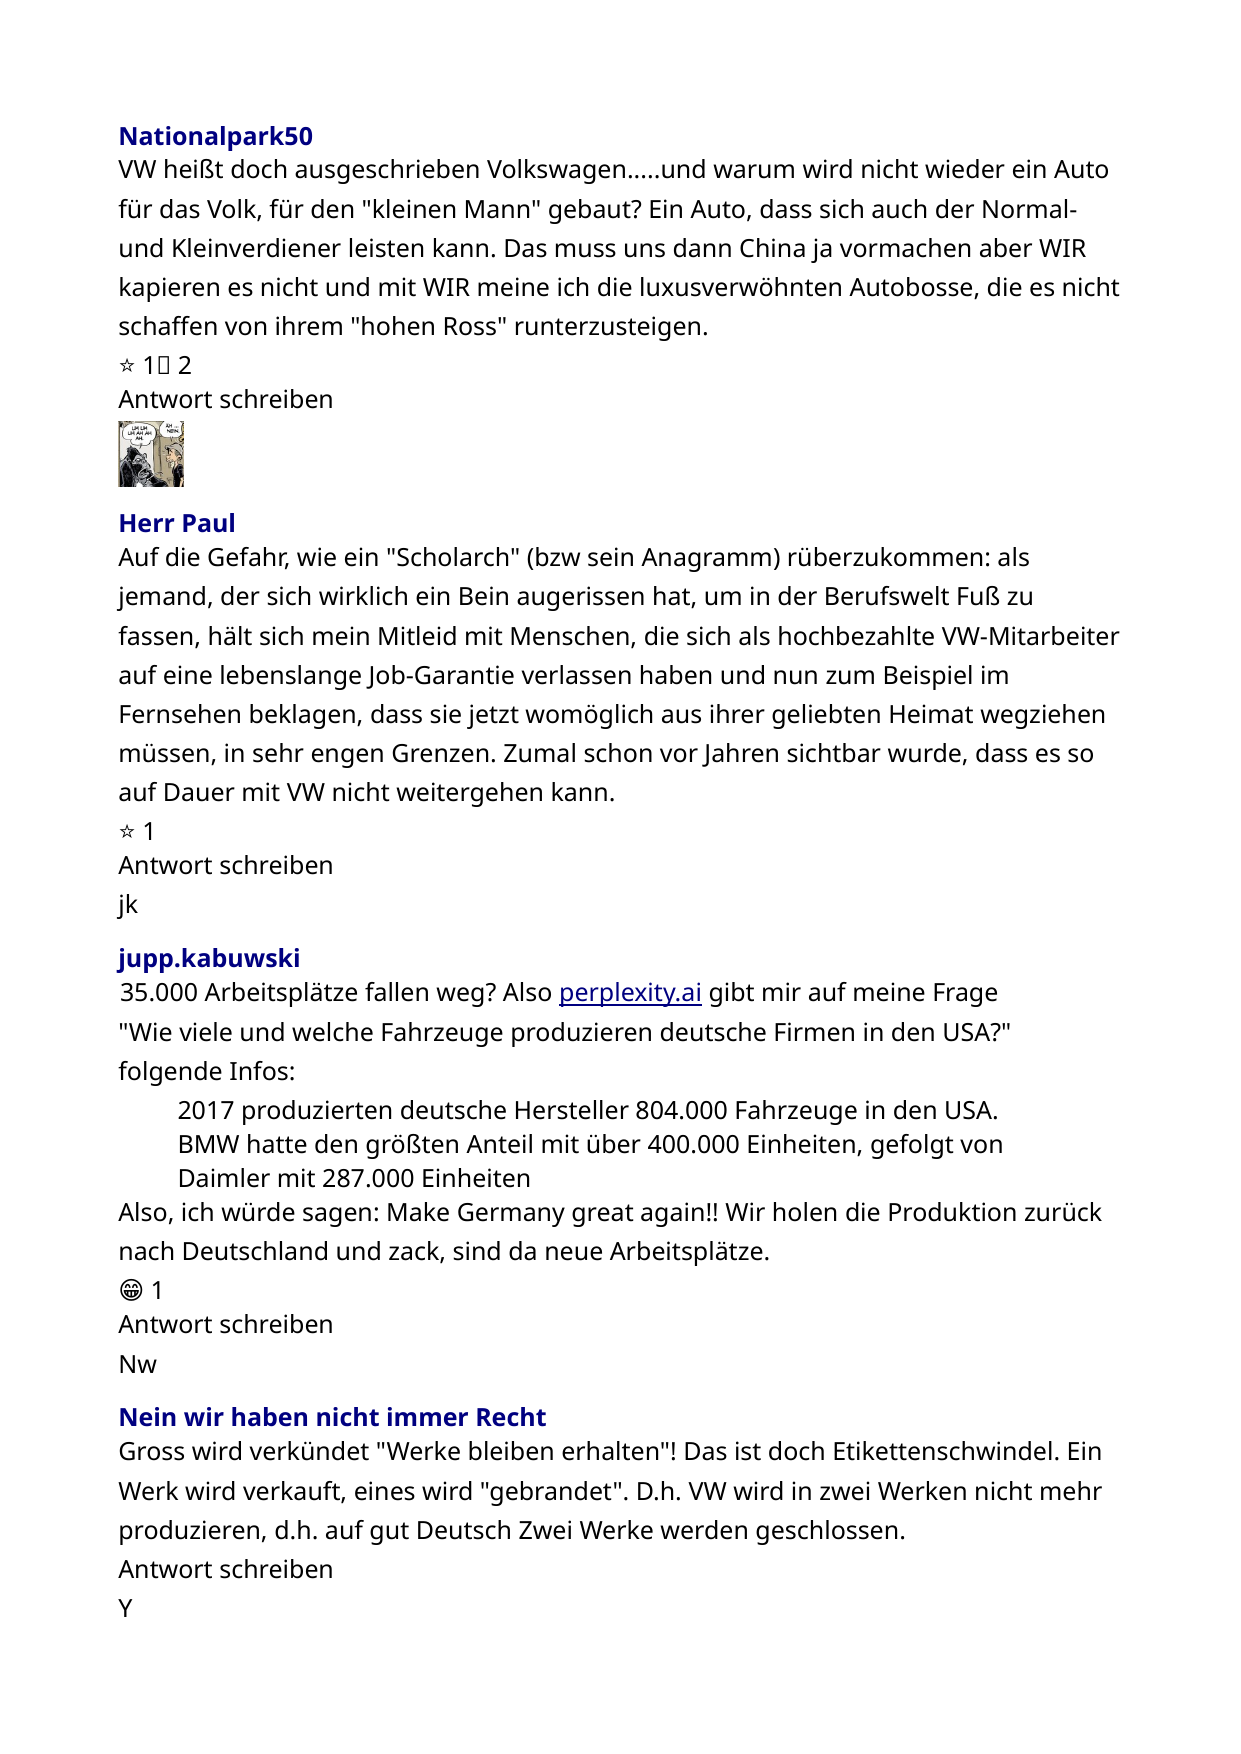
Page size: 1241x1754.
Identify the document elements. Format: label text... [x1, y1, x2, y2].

subtitle Herr Paul [118, 506, 1122, 540]
subtitle Nein wir haben nicht immer Recht [118, 1400, 1122, 1434]
text Auf die Gefahr, wie ein "Scholarch" (bzw sein Anagramm) rüberzukommen: als jemand, der sich wirklich ein Bein augerissen hat, um in der Berufswelt Fuß zu fassen, hält sich mein Mitleid mit Menschen, die sich als hochbezahlte VW-Mitarbeiter auf eine lebenslange Job-Garantie verlassen haben und nun zum Beispiel im Fernsehen beklagen, dass sie jetzt womöglich aus ihrer geliebten Heimat wegziehen müssen, in sehr engen Grenzen. Zumal schon vor Jahren sichtbar wurde, dass es so auf Dauer mit VW nicht weitergehen kann. [118, 540, 1122, 809]
text Nw [118, 1346, 1122, 1380]
text Antwort schreiben [118, 1307, 1122, 1341]
text 😁 1 [118, 1273, 1122, 1307]
text jk [118, 887, 1122, 921]
text Antwort schreiben [118, 382, 1122, 416]
text ⭐️ 1 [118, 814, 1122, 848]
picture [118, 421, 184, 487]
subtitle jupp.kabuwski [118, 941, 1122, 975]
text Antwort schreiben [118, 1552, 1122, 1586]
text Also, ich würde sagen: Make Germany great again!! Wir holen die Produktion zurück nach Deutschland und zack, sind da neue Arbeitsplätze. [118, 1195, 1122, 1268]
text Gross wird verkündet "Werke bleiben erhalten"! Das ist doch Etikettenschwindel. Ein Werk wird verkauft, eines wird "gebrandet". D.h. VW wird in zwei Werken nicht mehr produzieren, d.h. auf gut Deutsch Zwei Werke werden geschlossen. [118, 1434, 1122, 1546]
text VW heißt doch ausgeschrieben Volkswagen.....und warum wird nicht wieder ein Auto für das Volk, für den "kleinen Mann" gebaut? Ein Auto, dass sich auch der Normal- und Kleinverdiener leisten kann. Das muss uns dann China ja vormachen aber WIR kapieren es nicht und mit WIR meine ich die luxusverwöhnten Autobosse, die es nicht schaffen von ihrem "hohen Ross" runterzusteigen. [118, 152, 1122, 343]
text Y [118, 1591, 1122, 1625]
subtitle Nationalpark50 [118, 118, 1122, 152]
text 35.000 Arbeitsplätze fallen weg? Also perplexity.ai gibt mir auf meine Frage [118, 975, 1122, 1009]
text ⭐️ 1🤨 2 [118, 348, 1122, 382]
text folgende Infos: [118, 1053, 1122, 1087]
text 2017 produzierten deutsche Hersteller 804.000 Fahrzeuge in den USA. BMW hatte den größten Anteil mit über 400.000 Einheiten, gefolgt von Daimler mit 287.000 Einheiten [177, 1092, 1063, 1195]
text "Wie viele und welche Fahrzeuge produzieren deutsche Firmen in den USA?" [118, 1014, 1122, 1048]
text Antwort schreiben [118, 848, 1122, 882]
